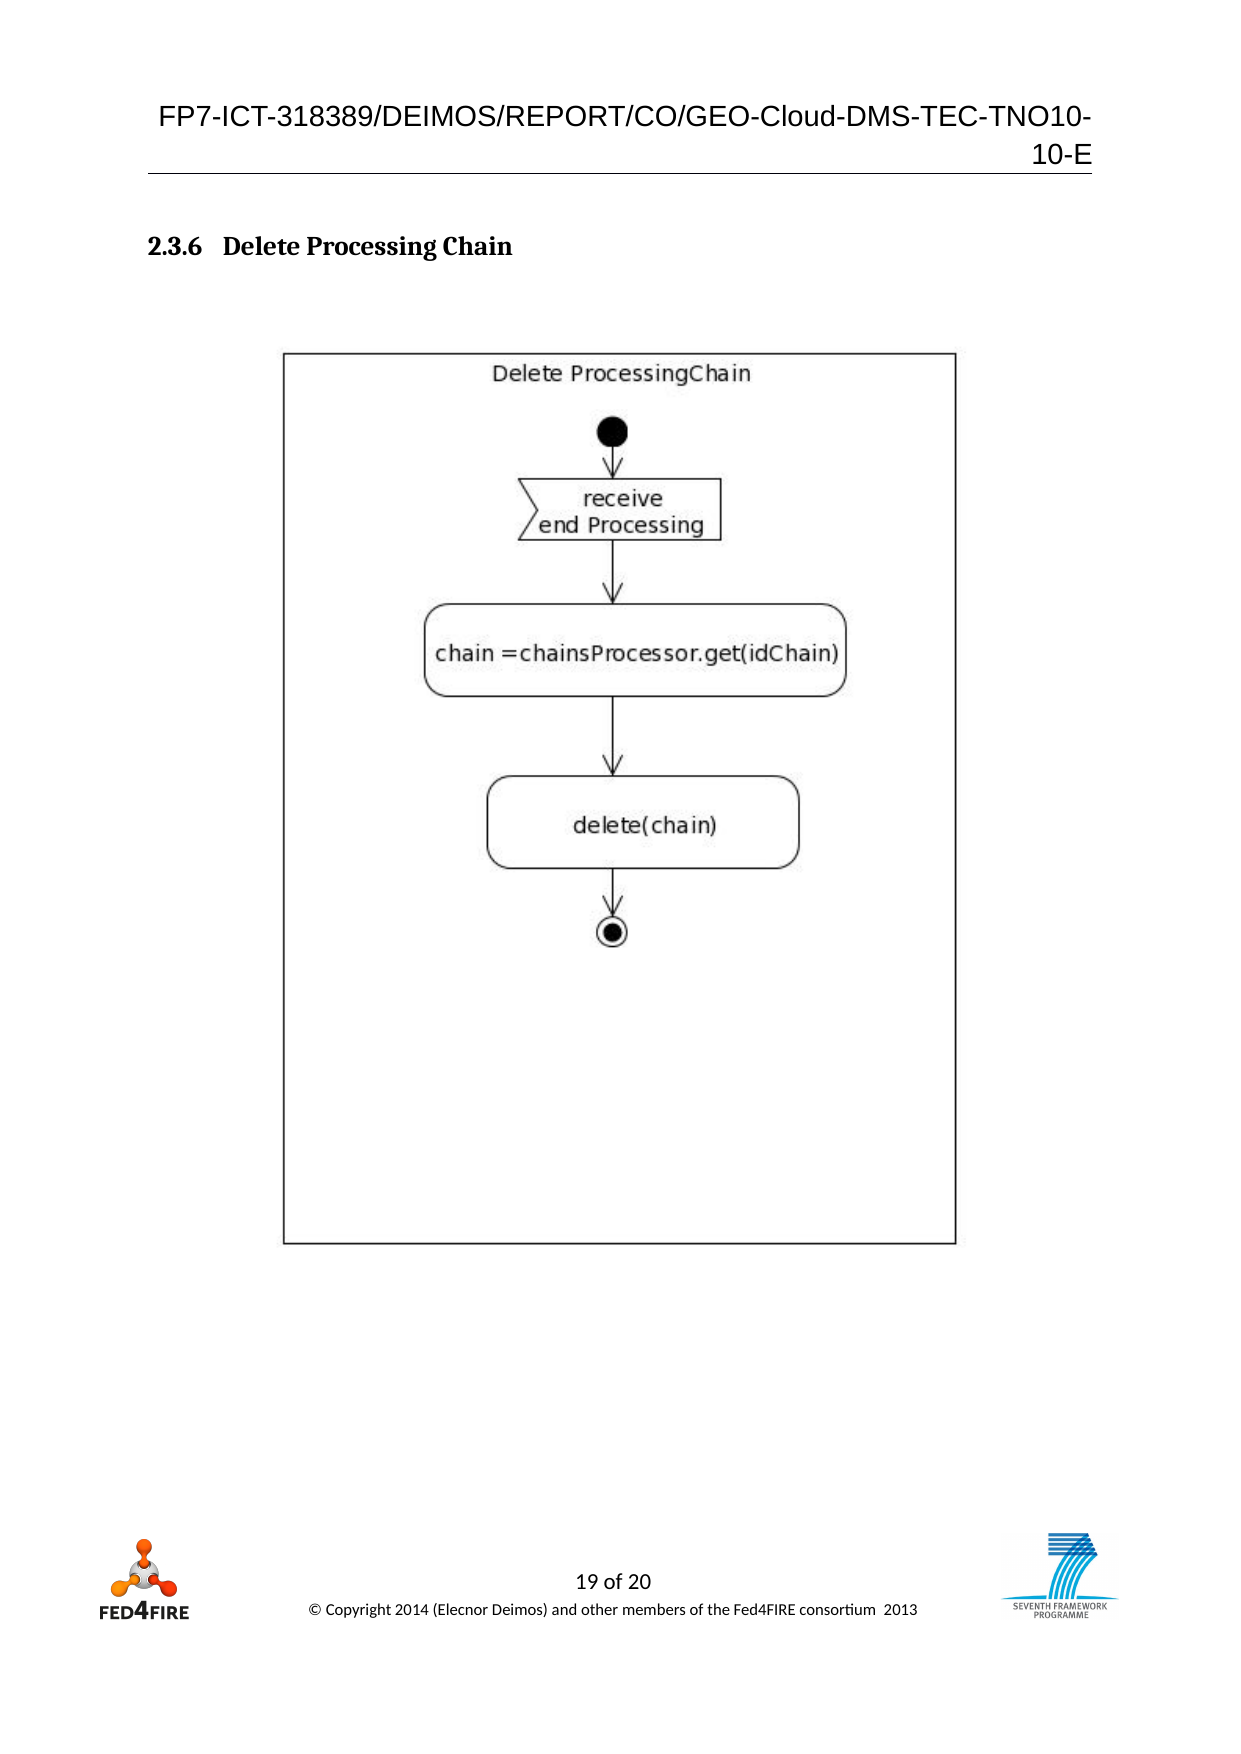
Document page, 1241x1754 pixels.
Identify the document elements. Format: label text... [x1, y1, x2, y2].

picture [100, 1539, 190, 1620]
picture [1000, 1533, 1120, 1620]
subtitle Delete Processing Chain [148, 231, 1092, 262]
picture [252, 322, 988, 1276]
